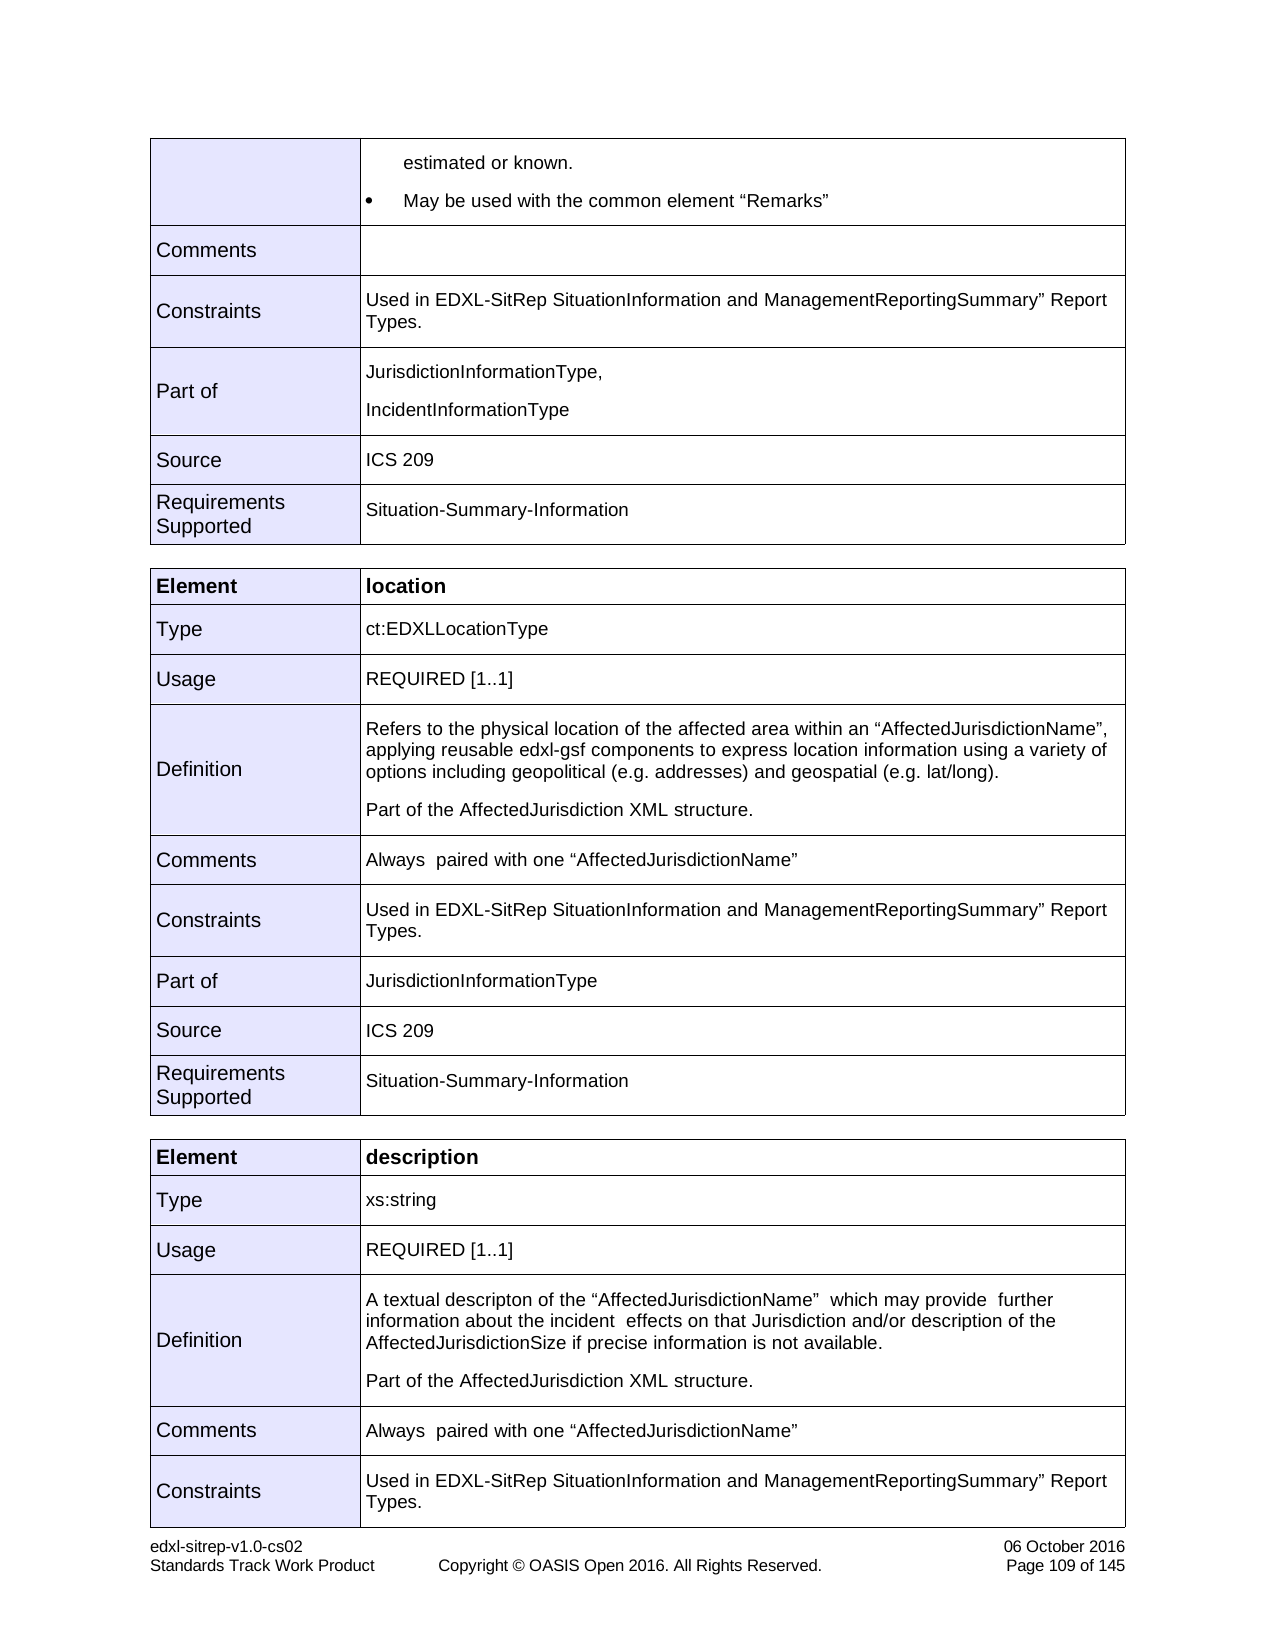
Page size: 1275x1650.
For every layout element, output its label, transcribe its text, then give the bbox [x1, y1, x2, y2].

table_cell REQUIRED [1..1] [361, 655, 1125, 703]
table_cell [361, 226, 1125, 275]
table_cell Used in EDXL-SitRep SituationInformation and ManagementReportingSummary” Report Types. [361, 1456, 1125, 1527]
table_cell Part of [151, 348, 360, 434]
table_header description [361, 1140, 1125, 1175]
table_cell Usage [151, 655, 360, 703]
table_cell Situation-Summary-Information [361, 1056, 1125, 1115]
table_cell ICS 209 [361, 436, 1125, 484]
table_cell A textual descripton of the “AffectedJurisdictionName” which may provide further information about the incident effects on that Jurisdiction and/or description of the AffectedJurisdictionSize if precise information is not available. Part of the AffectedJurisdiction XML structure. [361, 1275, 1125, 1406]
table_cell Comments [151, 1407, 360, 1455]
table_cell Refers to the physical location of the affected area within an “AffectedJurisdictionName”, applying reusable edxl-gsf components to express location information using a variety of options including geopolitical (e.g. addresses) and geospatial (e.g. lat/long). Part of the AffectedJurisdiction XML structure. [361, 705, 1125, 834]
table_header location [361, 569, 1125, 604]
table_cell Situation-Summary-Information [361, 485, 1125, 544]
table_cell ICS 209 [361, 1007, 1125, 1055]
table_cell Type [151, 605, 360, 654]
table_cell Usage [151, 1226, 360, 1274]
table_cell Type [151, 1176, 360, 1224]
table_cell Constraints [151, 276, 360, 347]
table_cell estimated or known. May be used with the common element “Remarks” [361, 139, 1125, 225]
table_cell Part of [151, 957, 360, 1006]
table_cell JurisdictionInformationType, IncidentInformationType [361, 348, 1125, 434]
table_cell Used in EDXL-SitRep SituationInformation and ManagementReportingSummary” Report Types. [361, 885, 1125, 956]
table_cell Source [151, 436, 360, 484]
table_cell Requirements Supported [151, 485, 360, 544]
table_header Element [151, 569, 360, 604]
table_cell Definition [151, 705, 360, 834]
table_cell JurisdictionInformationType [361, 957, 1125, 1006]
table_cell Constraints [151, 1456, 360, 1527]
table_cell Definition [151, 1275, 360, 1406]
table_cell REQUIRED [1..1] [361, 1226, 1125, 1274]
table_cell Source [151, 1007, 360, 1055]
table_cell Constraints [151, 885, 360, 956]
table_cell xs:string [361, 1176, 1125, 1224]
table_cell Requirements Supported [151, 1056, 360, 1115]
table_cell Comments [151, 226, 360, 275]
table_cell Used in EDXL-SitRep SituationInformation and ManagementReportingSummary” Report Types. [361, 276, 1125, 347]
table_cell Comments [151, 836, 360, 884]
table_cell Always paired with one “AffectedJurisdictionName” [361, 1407, 1125, 1455]
table_cell ct:EDXLLocationType [361, 605, 1125, 654]
table_cell Always paired with one “AffectedJurisdictionName” [361, 836, 1125, 884]
table_header Element [151, 1140, 360, 1175]
table_cell [151, 139, 360, 225]
